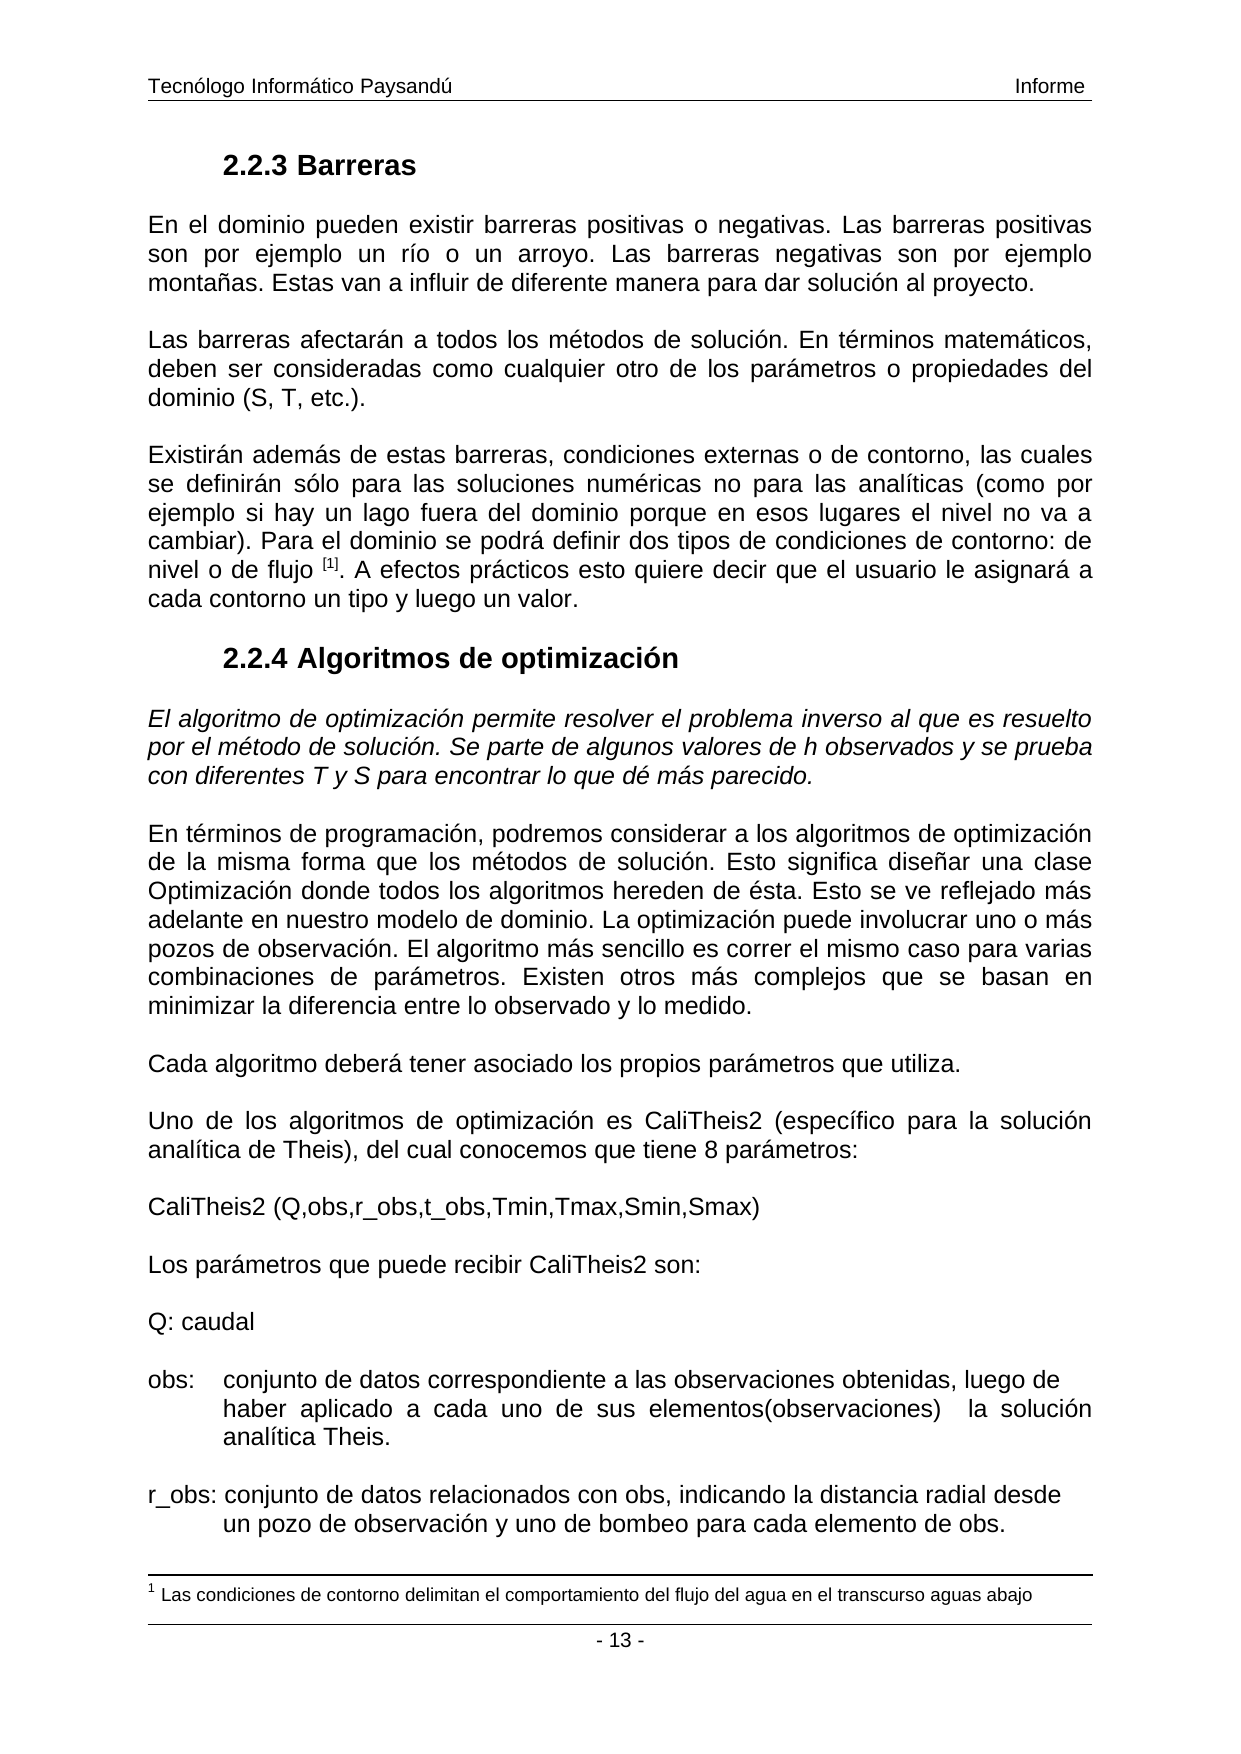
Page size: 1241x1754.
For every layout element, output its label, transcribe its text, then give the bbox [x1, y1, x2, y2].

text un pozo de observación y uno de bombeo para cada elemento de obs. [148, 1508, 1092, 1537]
text Uno de los algoritmos de optimización es CaliTheis2 (específico para la solución analítica de Theis), del cual conocemos que tiene 8 parámetros: [148, 1106, 1092, 1163]
subtitle Barreras [223, 148, 1092, 181]
text En el dominio pueden existir barreras positivas o negativas. Las barreras positivas son por ejemplo un río o un arroyo. Las barreras negativas son por ejemplo montañas. Estas van a influir de diferente manera para dar solución al proyecto. [148, 210, 1092, 296]
text Existirán además de estas barreras, condiciones externas o de contorno, las cuales se definirán sólo para las soluciones numéricas no para las analíticas (como por ejemplo si hay un lago fuera del dominio porque en esos lugares el nivel no va a cambiar). Para el dominio se podrá definir dos tipos de condiciones de contorno: de nivel o de flujo []. A efectos prácticos esto quiere decir que el usuario le asignará a cada contorno un tipo y luego un valor. [148, 440, 1092, 612]
text r_obs: conjunto de datos relacionados con obs, indicando la distancia radial desde [148, 1480, 1092, 1508]
text Cada algoritmo deberá tener asociado los propios parámetros que utiliza. [148, 1048, 1092, 1077]
subtitle Algoritmos de optimización [223, 641, 1092, 675]
text En términos de programación, podremos considerar a los algoritmos de optimización de la misma forma que los métodos de solución. Esto significa diseñar una clase Optimización donde todos los algoritmos hereden de ésta. Esto se ve reflejado más adelante en nuestro modelo de dominio. La optimización puede involucrar uno o más pozos de observación. El algoritmo más sencillo es correr el mismo caso para varias combinaciones de parámetros. Existen otros más complejos que se basan en minimizar la diferencia entre lo observado y lo medido. [148, 818, 1092, 1020]
text El algoritmo de optimización permite resolver el problema inverso al que es resuelto por el método de solución. Se parte de algunos valores de h observados y se prueba con diferentes T y S para encontrar lo que dé más parecido. [148, 703, 1092, 790]
text Las barreras afectarán a todos los métodos de solución. En términos matemáticos, deben ser consideradas como cualquier otro de los parámetros o propiedades del dominio (S, T, etc.). [148, 325, 1092, 411]
text Q: caudal [148, 1307, 1092, 1336]
text CaliTheis2 (Q,obs,r_obs,t_obs,Tmin,Tmax,Smin,Smax) [148, 1192, 1092, 1221]
text haber aplicado a cada uno de sus elementos(observaciones) la solución analítica Theis. [223, 1393, 1092, 1451]
text Las condiciones de contorno delimitan el comportamiento del flujo del agua en el transcurso aguas abajo [148, 1581, 1092, 1606]
text Los parámetros que puede recibir CaliTheis2 son: [148, 1250, 1092, 1278]
text obs: conjunto de datos correspondiente a las observaciones obtenidas, luego de [148, 1365, 1092, 1393]
